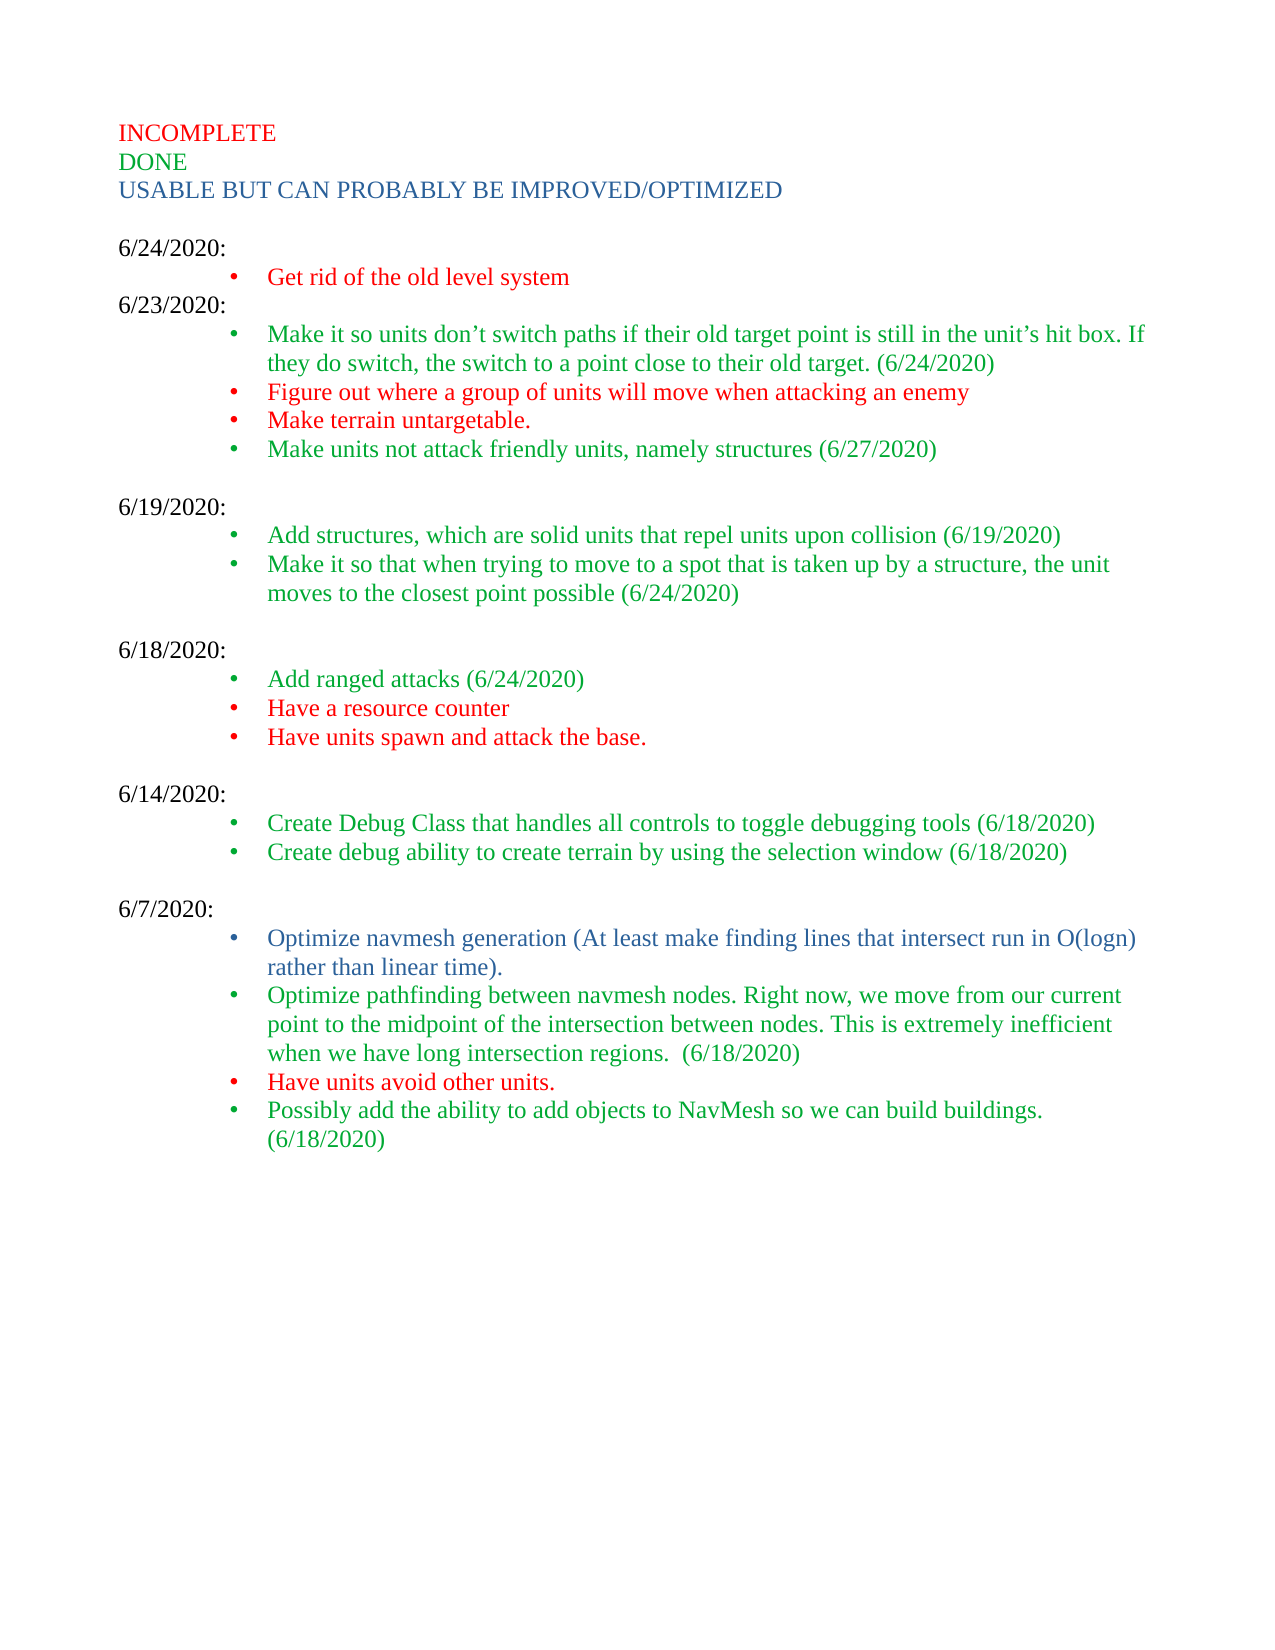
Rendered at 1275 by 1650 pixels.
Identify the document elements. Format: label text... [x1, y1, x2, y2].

list Make units not attack friendly units, namely structures (6/27/2020) [229, 434, 1157, 463]
text 6/7/2020: [118, 894, 1157, 923]
list Have units spawn and attack the base. [229, 722, 1157, 751]
list Create Debug Class that handles all controls to toggle debugging tools (6/18/2020) [229, 808, 1157, 837]
list Make terrain untargetable. [229, 406, 1157, 434]
list Make it so units don’t switch paths if their old target point is still in the unit’s hit box. If they do switch, the switch to a point close to their old target. (6/24/2020) [229, 319, 1157, 377]
list Optimize navmesh generation (At least make finding lines that intersect run in O(logn) rather than linear time). [229, 923, 1157, 981]
text 6/19/2020: [118, 492, 1157, 521]
list Possibly add the ability to add objects to NavMesh so we can build buildings. (6/18/2020) [229, 1096, 1157, 1153]
list Figure out where a group of units will move when attacking an enemy [229, 377, 1157, 406]
text DONE [118, 147, 1157, 176]
text 6/23/2020: [118, 291, 1157, 319]
text INCOMPLETE [118, 118, 1157, 147]
list Have units avoid other units. [229, 1067, 1157, 1096]
text USABLE BUT CAN PROBABLY BE IMPROVED/OPTIMIZED [118, 176, 1157, 204]
text 6/18/2020: [118, 636, 1157, 664]
list Add ranged attacks (6/24/2020) [229, 664, 1157, 693]
list Create debug ability to create terrain by using the selection window (6/18/2020) [229, 837, 1157, 866]
list Make it so that when trying to move to a spot that is taken up by a structure, the unit moves to the closest point possible (6/24/2020) [229, 549, 1157, 607]
text 6/14/2020: [118, 779, 1157, 808]
list Get rid of the old level system [229, 262, 1157, 291]
list Add structures, which are solid units that repel units upon collision (6/19/2020) [229, 521, 1157, 549]
list Have a resource counter [229, 693, 1157, 722]
list Optimize pathfinding between navmesh nodes. Right now, we move from our current point to the midpoint of the intersection between nodes. This is extremely inefficient when we have long intersection regions. (6/18/2020) [229, 981, 1157, 1067]
text 6/24/2020: [118, 233, 1157, 262]
